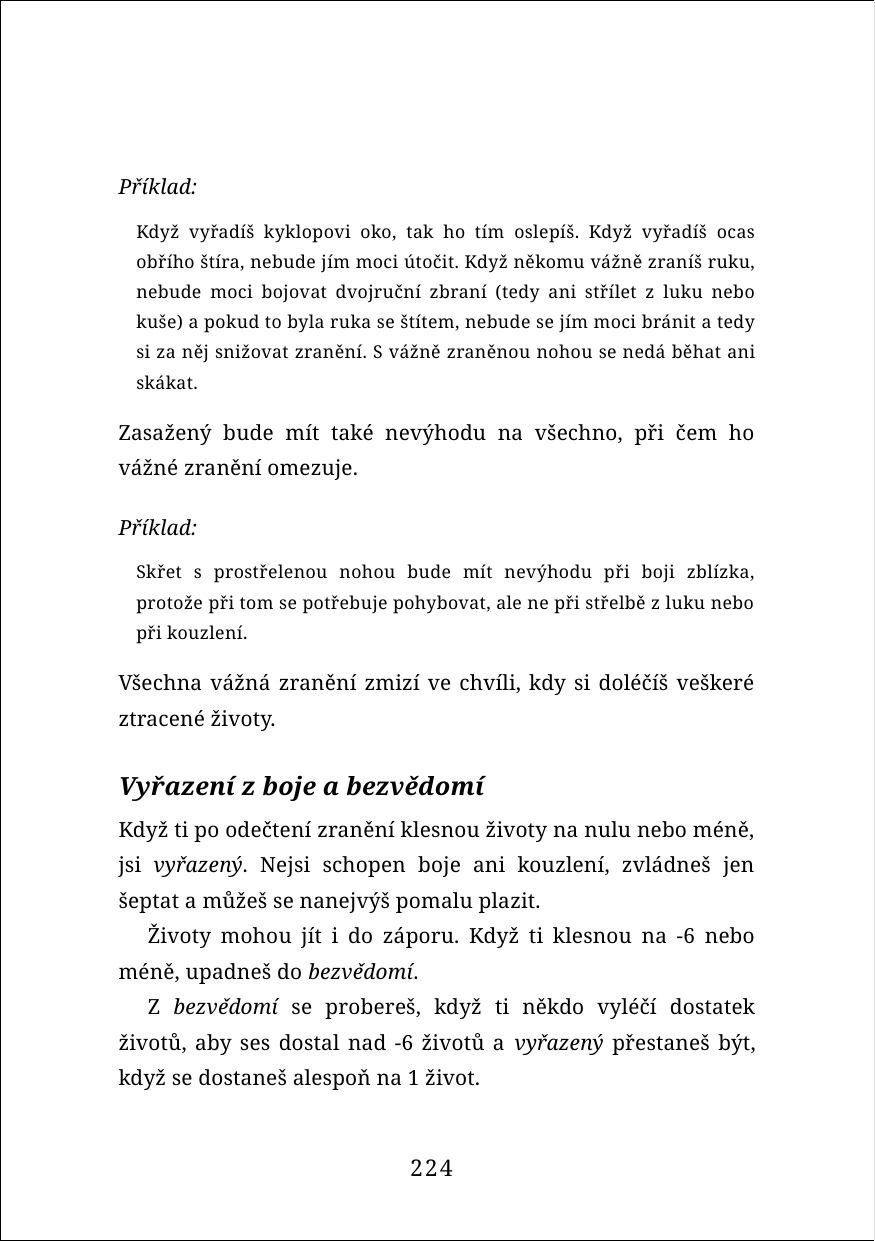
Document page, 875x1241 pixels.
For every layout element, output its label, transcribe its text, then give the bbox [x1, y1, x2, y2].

text Všechna vážná zranění zmizí ve chvíli, kdy si doléčíš veškeré ztracené životy. [118, 668, 756, 732]
text Zasažený bude mít také nevýhodu na všechno, při čem ho vážné zranění omezuje. [118, 418, 756, 482]
text Příklad: [118, 172, 756, 200]
text Příklad: [118, 513, 756, 541]
subtitle Vyřazení z boje a bezvědomí [118, 769, 756, 803]
text Když ti po odečtení zranění klesnou životy na nulu nebo méně, jsi vyřazený. Nejsi schopen boje ani kouzlení, zvládneš jen šeptat a můžeš se nanejvýš pomalu plazit. Životy mohou jít i do záporu. Když ti klesnou na -6 nebo méně, upadneš do bezvědomí. Z bezvědomí se probereš, když ti někdo vyléčí dostatek životů, aby ses dostal nad -6 životů a vyřazený přestaneš být, když se dostaneš alespoň na 1 život. [118, 815, 756, 1092]
text Skřet s prostřelenou nohou bude mít nevýhodu při boji zblízka, protože při tom se potřebuje pohybovat, ale ne při střelbě z luku nebo při kouzlení. [136, 560, 756, 644]
text Když vyřadíš kyklopovi oko, tak ho tím oslepíš. Když vyřadíš ocas obřího štíra, nebude jím moci útočit. Když někomu vážně zraníš ruku, nebude moci bojovat dvojruční zbraní (tedy ani střílet z luku nebo kuše) a pokud to byla ruka se štítem, nebude se jím moci bránit a tedy si za něj snižovat zranění. S vážně zraněnou nohou se nedá běhat ani skákat. [136, 219, 756, 394]
